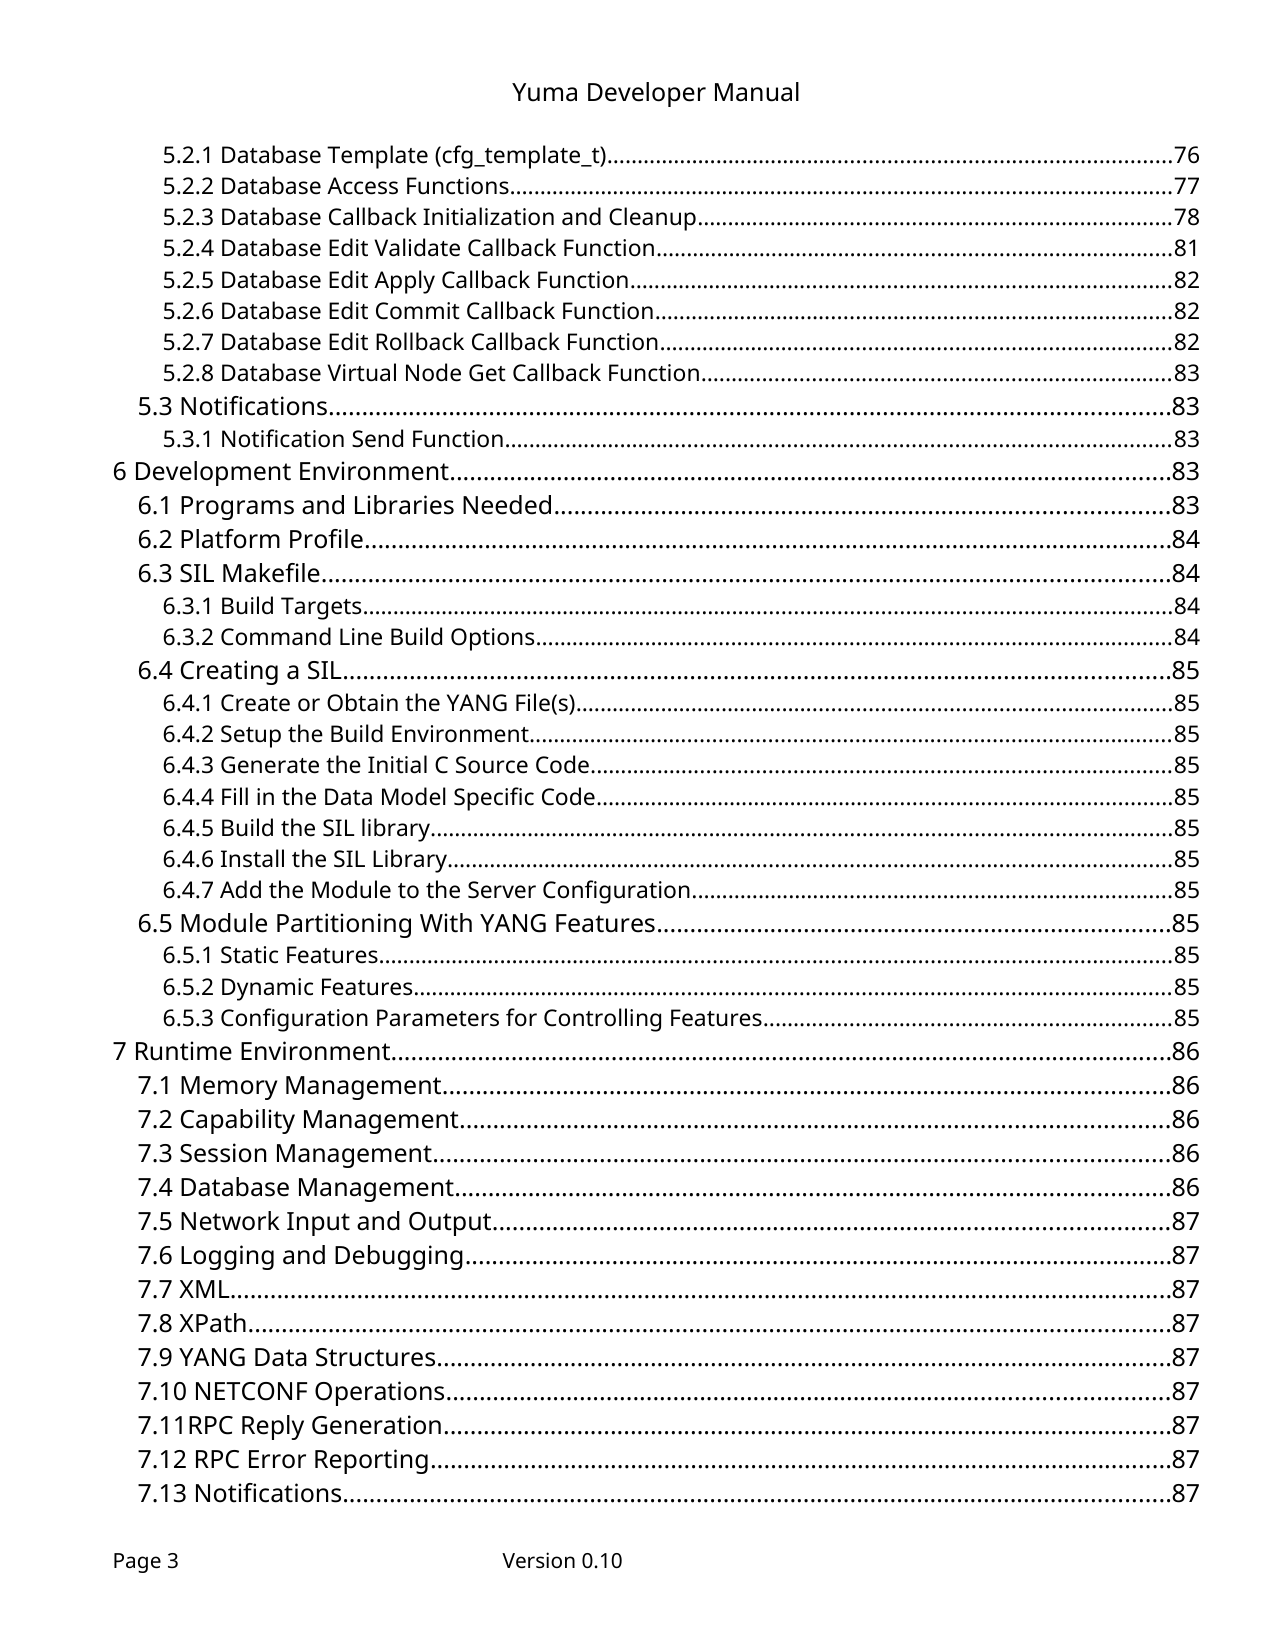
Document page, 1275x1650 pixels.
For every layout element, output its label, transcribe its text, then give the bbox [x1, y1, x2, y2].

text 6.4.3 Generate the Initial C Source Code 85 [162, 749, 1200, 780]
text 6.5.3 Configuration Parameters for Controlling Features 85 [162, 1002, 1200, 1033]
text 6.5.1 Static Features 85 [162, 939, 1200, 971]
text 7.11RPC Reply Generation 87 [137, 1408, 1200, 1442]
text 5.3 Notifications 83 [137, 388, 1200, 423]
text 5.2.7 Database Edit Rollback Callback Function 82 [162, 326, 1200, 357]
text 6.1 Programs and Libraries Needed 83 [137, 488, 1200, 522]
text 7.12 RPC Error Reporting 87 [137, 1442, 1200, 1476]
text 6.3 SIL Makefile 84 [137, 556, 1200, 590]
text 5.2.6 Database Edit Commit Callback Function 82 [162, 295, 1200, 326]
text 5.2.8 Database Virtual Node Get Callback Function 83 [162, 357, 1200, 388]
text 5.2.3 Database Callback Initialization and Cleanup 78 [162, 201, 1200, 232]
text 7.4 Database Management 86 [137, 1169, 1200, 1203]
text 7.3 Session Management 86 [137, 1135, 1200, 1169]
text 7 Runtime Environment 86 [112, 1033, 1200, 1067]
text 7.2 Capability Management 86 [137, 1101, 1200, 1135]
text 6.4.6 Install the SIL Library 85 [162, 843, 1200, 874]
text 5.2.5 Database Edit Apply Callback Function 82 [162, 263, 1200, 295]
text 6.4 Creating a SIL 85 [137, 653, 1200, 687]
text 5.2.2 Database Access Functions 77 [162, 170, 1200, 201]
text 5.2.4 Database Edit Validate Callback Function 81 [162, 232, 1200, 263]
text 7.8 XPath 87 [137, 1306, 1200, 1340]
text 6.4.5 Build the SIL library 85 [162, 812, 1200, 843]
text 7.6 Logging and Debugging 87 [137, 1238, 1200, 1272]
text 6 Development Environment 83 [112, 454, 1200, 488]
text 5.3.1 Notification Send Function 83 [162, 423, 1200, 454]
text 7.13 Notifications 87 [137, 1476, 1200, 1510]
text 5.2.1 Database Template (cfg_template_t) 76 [162, 138, 1200, 170]
text 7.10 NETCONF Operations 87 [137, 1374, 1200, 1408]
text 6.2 Platform Profile 84 [137, 522, 1200, 556]
text 6.5 Module Partitioning With YANG Features 85 [137, 905, 1200, 939]
text 6.4.7 Add the Module to the Server Configuration 85 [162, 874, 1200, 905]
text 7.1 Memory Management 86 [137, 1067, 1200, 1101]
text 6.3.1 Build Targets 84 [162, 590, 1200, 621]
text 7.9 YANG Data Structures 87 [137, 1340, 1200, 1374]
text 6.4.4 Fill in the Data Model Specific Code 85 [162, 780, 1200, 812]
text 6.4.2 Setup the Build Environment 85 [162, 718, 1200, 749]
text 6.3.2 Command Line Build Options 84 [162, 621, 1200, 653]
text 7.7 XML 87 [137, 1272, 1200, 1306]
text 7.5 Network Input and Output 87 [137, 1203, 1200, 1238]
text 6.4.1 Create or Obtain the YANG File(s) 85 [162, 687, 1200, 718]
text 6.5.2 Dynamic Features 85 [162, 971, 1200, 1002]
